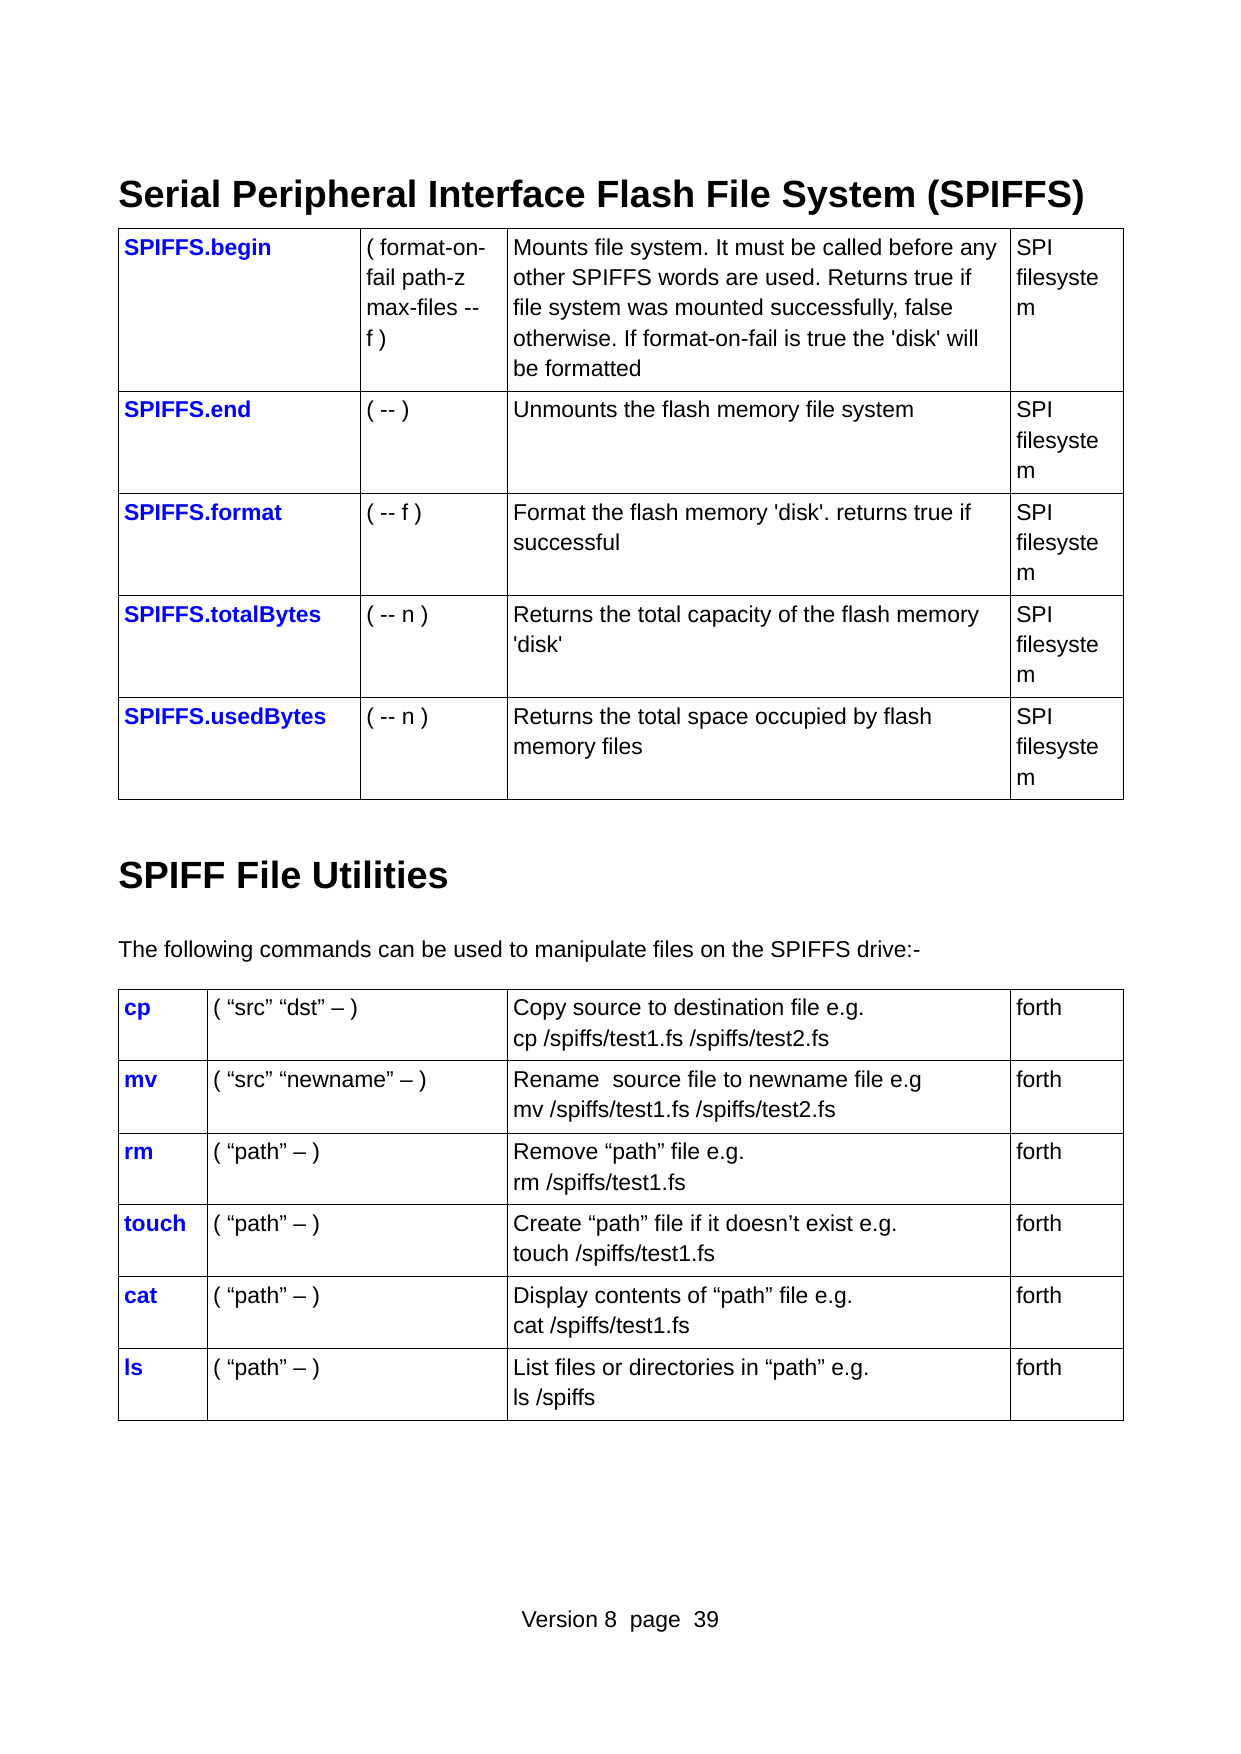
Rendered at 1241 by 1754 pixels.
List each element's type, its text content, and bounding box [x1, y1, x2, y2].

table_cell Unmounts the flash memory file system [508, 392, 1010, 493]
table_cell ( “src” “newname” – ) [208, 1061, 507, 1132]
table_cell ( -- ) [361, 392, 507, 493]
table_cell Rename source file to newname file e.g mv /spiffs/test1.fs /spiffs/test2.fs [508, 1061, 1010, 1132]
table_cell ( -- n ) [361, 698, 507, 799]
table_cell Format the flash memory 'disk'. returns true if successful [508, 494, 1010, 595]
table_cell mv [119, 1061, 207, 1132]
table_header forth [1011, 990, 1123, 1060]
table_cell Returns the total capacity of the flash memory 'disk' [508, 596, 1010, 697]
table_cell forth [1011, 1349, 1123, 1420]
table_cell ( “path” – ) [208, 1349, 507, 1420]
table_cell SPI filesystem [1011, 392, 1123, 493]
text The following commands can be used to manipulate files on the SPIFFS drive:- [118, 936, 1122, 962]
subtitle Serial Peripheral Interface Flash File System (SPIFFS) [118, 172, 1122, 216]
subtitle SPIFF File Utilities [118, 853, 1122, 897]
table_header cp [119, 990, 207, 1060]
table_cell SPIFFS.end [119, 392, 360, 493]
table_cell ( “path” – ) [208, 1134, 507, 1204]
table_header SPI filesystem [1011, 229, 1123, 391]
table_cell touch [119, 1205, 207, 1276]
table_cell ls [119, 1349, 207, 1420]
table_cell rm [119, 1134, 207, 1204]
table_header SPIFFS.begin [119, 229, 360, 391]
table_header ( format-on-fail path-z max-files -- f ) [361, 229, 507, 391]
table_cell ( -- n ) [361, 596, 507, 697]
table_cell ( -- f ) [361, 494, 507, 595]
table_cell SPI filesystem [1011, 494, 1123, 595]
table_cell forth [1011, 1061, 1123, 1132]
table_cell forth [1011, 1277, 1123, 1348]
table_cell SPI filesystem [1011, 698, 1123, 799]
table_cell SPIFFS.format [119, 494, 360, 595]
table_cell Returns the total space occupied by flash memory files [508, 698, 1010, 799]
table_cell List files or directories in “path” e.g. ls /spiffs [508, 1349, 1010, 1420]
table_header Mounts file system. It must be called before any other SPIFFS words are used. Returns true if file system was mounted successfully, false otherwise. If format-on-fail is true the 'disk' will be formatted [508, 229, 1010, 391]
table_cell Display contents of “path” file e.g. cat /spiffs/test1.fs [508, 1277, 1010, 1348]
table_cell ( “path” – ) [208, 1205, 507, 1276]
table_cell Remove “path” file e.g. rm /spiffs/test1.fs [508, 1134, 1010, 1204]
table_cell cat [119, 1277, 207, 1348]
table_cell ( “path” – ) [208, 1277, 507, 1348]
table_header ( “src” “dst” – ) [208, 990, 507, 1060]
table_cell forth [1011, 1134, 1123, 1204]
table_cell SPIFFS.usedBytes [119, 698, 360, 799]
table_cell Create “path” file if it doesn’t exist e.g. touch /spiffs/test1.fs [508, 1205, 1010, 1276]
table_cell SPI filesystem [1011, 596, 1123, 697]
table_cell forth [1011, 1205, 1123, 1276]
table_header Copy source to destination file e.g. cp /spiffs/test1.fs /spiffs/test2.fs [508, 990, 1010, 1060]
table_cell SPIFFS.totalBytes [119, 596, 360, 697]
